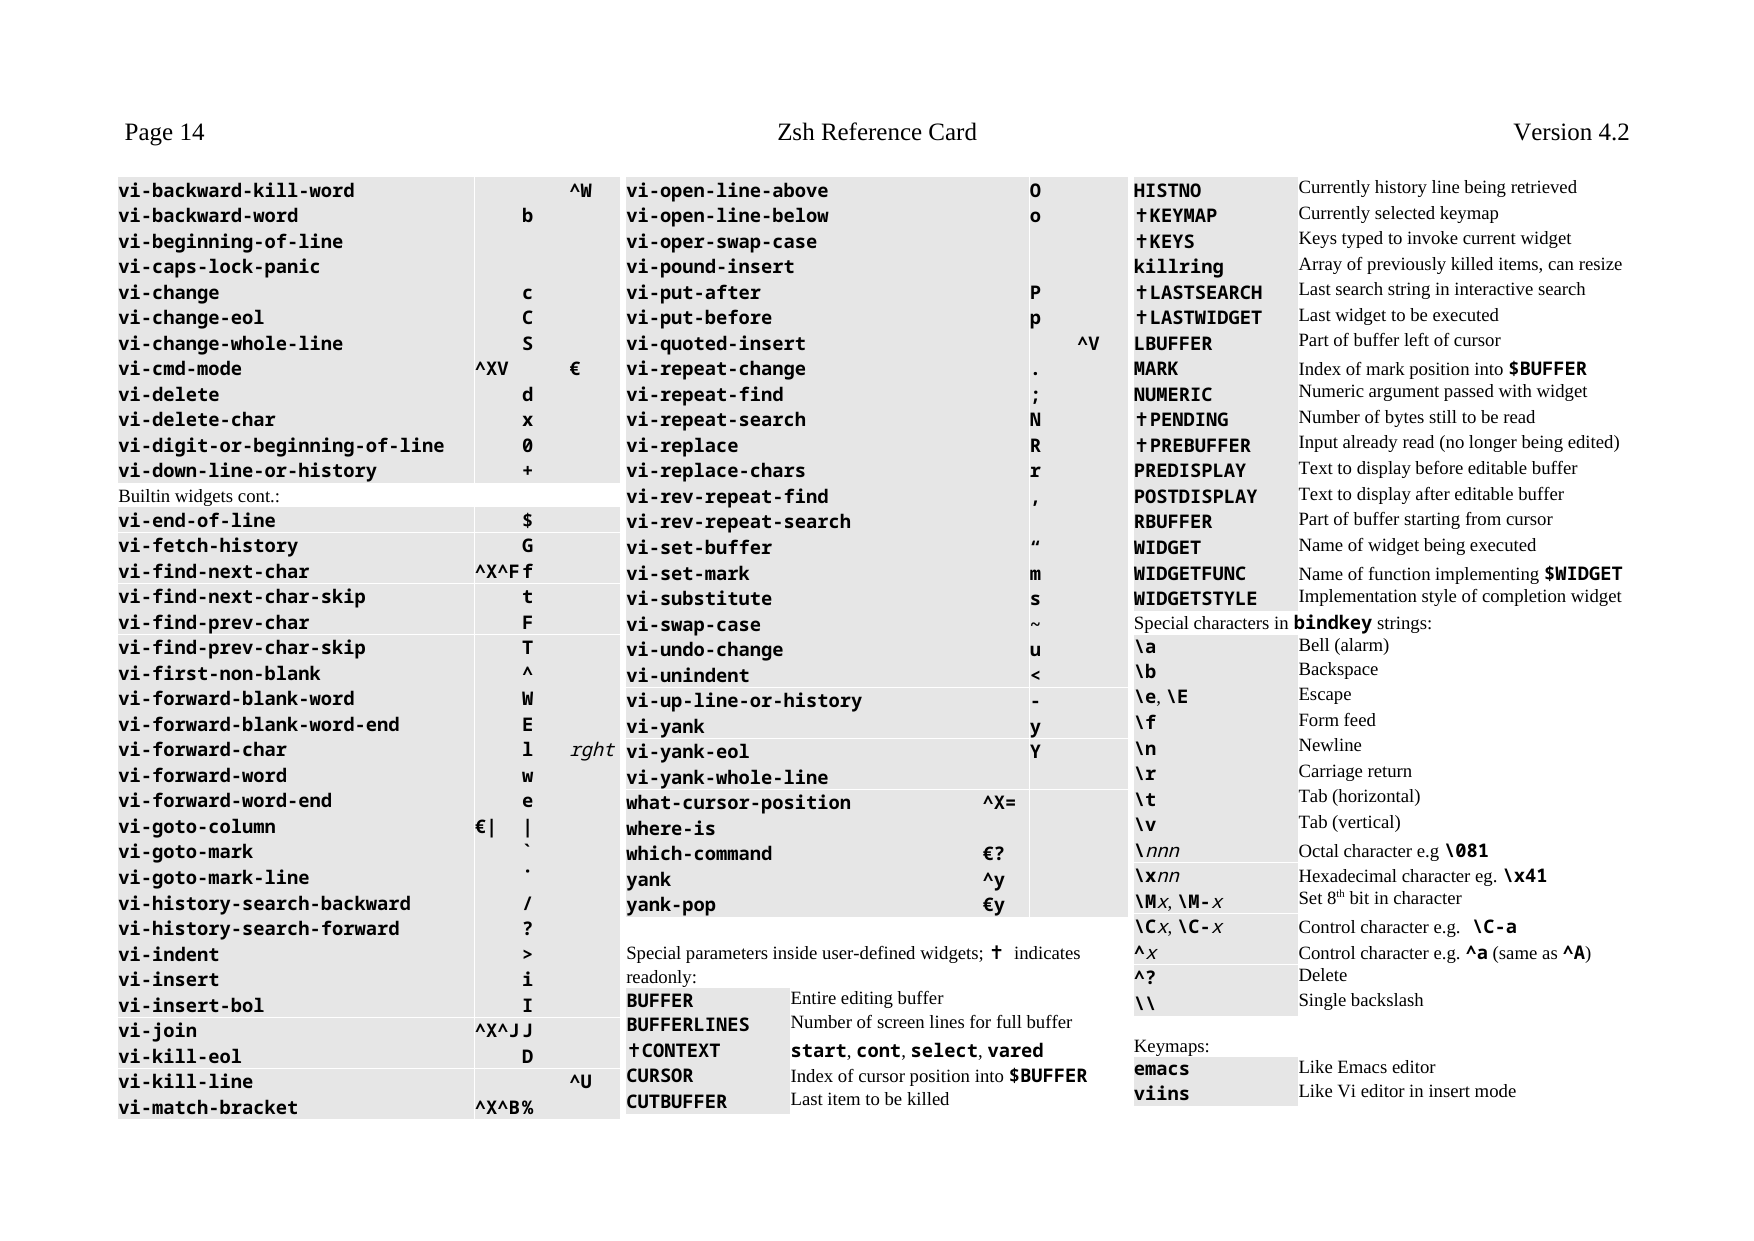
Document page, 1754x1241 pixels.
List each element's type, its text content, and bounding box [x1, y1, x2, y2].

table_cell F [522, 609, 569, 634]
table_cell [1077, 509, 1128, 534]
table_cell [475, 890, 522, 915]
table_cell [982, 662, 1029, 687]
table_cell [522, 356, 569, 381]
table_cell [569, 1018, 620, 1043]
table_cell [982, 483, 1029, 509]
table_cell / [522, 890, 569, 915]
table_cell vi-repeat-search [626, 407, 982, 432]
table_cell vi-forward-blank-word [118, 686, 474, 711]
table_cell [569, 432, 620, 458]
table_cell . [1030, 356, 1077, 381]
table_cell i [522, 966, 569, 992]
table_cell vi-forward-word-end [118, 788, 474, 813]
table_cell [569, 305, 620, 330]
table_cell Last widget to be executed [1298, 305, 1636, 330]
table_cell vi-open-line-below [626, 203, 982, 228]
table_cell Name of function implementing $WIDGET [1298, 560, 1636, 585]
table_cell HISTNO [1134, 177, 1298, 203]
table_cell [475, 254, 522, 279]
table_cell [982, 381, 1029, 407]
table_cell ˙ [522, 864, 569, 890]
table_cell [475, 584, 522, 609]
table_cell [569, 330, 620, 356]
table_cell y [1030, 713, 1077, 738]
table_cell Single backslash [1298, 990, 1636, 1016]
table_cell vi-caps-lock-panic [118, 254, 474, 279]
table_cell Implementation style of completion widget [1298, 585, 1636, 611]
table_cell Octal character e.g \081 [1298, 837, 1636, 862]
table_cell ^X^B [475, 1094, 522, 1119]
table_cell ? [522, 915, 569, 941]
table_cell [569, 915, 620, 941]
table_cell ^y [982, 866, 1029, 892]
table_cell [569, 711, 620, 737]
table_cell Name of widget being executed [1298, 534, 1636, 560]
table_cell \f [1134, 709, 1298, 735]
table_cell vi-repeat-find [626, 381, 982, 407]
table_cell vi-forward-word [118, 762, 474, 788]
table_cell [1077, 381, 1128, 407]
table_cell vi-fetch-history [118, 533, 474, 558]
table_cell [982, 330, 1029, 356]
table_cell vi-find-next-char-skip [118, 584, 474, 609]
table_cell [982, 560, 1029, 585]
table_cell [569, 813, 620, 839]
table_cell Number of screen lines for full buffer [790, 1012, 1128, 1037]
table_cell BUFFERLINES [626, 1012, 790, 1037]
table_cell vi-forward-char [118, 737, 474, 762]
table_cell ^W [569, 177, 620, 203]
table_cell [1077, 483, 1128, 509]
table_cell \b [1134, 658, 1298, 684]
table_cell S [522, 330, 569, 356]
table_cell CUTBUFFER [626, 1088, 790, 1114]
table_header $ [522, 507, 569, 532]
table_cell \Mx, \M-x [1134, 888, 1298, 913]
table_cell “ [1030, 534, 1077, 560]
table_cell vi-join [118, 1018, 474, 1043]
table_cell vi-match-bracket [118, 1094, 474, 1119]
table_cell CONTEXT [626, 1037, 790, 1063]
table_cell [475, 381, 522, 407]
table_cell p [1030, 305, 1077, 330]
table_cell [569, 864, 620, 890]
table_cell [569, 966, 620, 992]
table_cell [569, 228, 620, 254]
table_cell [475, 915, 522, 941]
table_cell [569, 279, 620, 305]
table_cell WIDGETSTYLE [1134, 585, 1298, 611]
table_header \a [1134, 635, 1298, 658]
table_cell [569, 762, 620, 788]
table_cell P [1030, 279, 1077, 305]
table_cell vi-down-line-or-history [118, 458, 474, 483]
table_cell [1077, 790, 1128, 815]
table_cell l [522, 737, 569, 762]
table_cell [475, 941, 522, 966]
table_cell vi-replace-chars [626, 458, 982, 483]
table_header Bell (alarm) [1298, 635, 1636, 658]
table_cell ^U [569, 1069, 620, 1094]
table_cell Newline [1298, 735, 1636, 760]
table_cell [475, 228, 522, 254]
table_cell [475, 458, 522, 483]
table_cell vi-rev-repeat-search [626, 509, 982, 534]
table_cell MARK [1134, 356, 1298, 381]
table_cell t [522, 584, 569, 609]
table_cell rght [569, 737, 620, 762]
table_cell [1077, 254, 1128, 279]
table_cell G [522, 533, 569, 558]
table_cell vi-kill-line [118, 1069, 474, 1094]
table_cell vi-find-next-char [118, 558, 474, 583]
table_cell [982, 739, 1029, 764]
table_cell vi-kill-eol [118, 1043, 474, 1068]
table_cell Form feed [1298, 709, 1636, 735]
text Keymaps: [1134, 1036, 1636, 1057]
table_cell which-command [626, 841, 982, 866]
table_cell o [1030, 203, 1077, 228]
table_cell vi-find-prev-char-skip [118, 635, 474, 660]
table_cell Y [1030, 739, 1077, 764]
table_cell [569, 660, 620, 686]
table_cell vi-yank-eol [626, 739, 982, 764]
table_cell [475, 686, 522, 711]
table_cell ^X= [982, 790, 1029, 815]
table_cell [1077, 458, 1128, 483]
table_header BUFFER [626, 988, 790, 1012]
table_cell \v [1134, 811, 1298, 837]
table_cell start, cont, select, vared [790, 1037, 1128, 1063]
table_cell vi-up-line-or-history [626, 688, 982, 713]
table_cell [569, 407, 620, 432]
table_cell [1077, 305, 1128, 330]
table_header Entire editing buffer [790, 988, 1128, 1012]
table_cell [982, 279, 1029, 305]
table_cell [982, 764, 1029, 789]
table_cell vi-history-search-backward [118, 890, 474, 915]
table_cell [475, 635, 522, 660]
table_cell [569, 533, 620, 558]
table_cell ^? [1134, 965, 1298, 990]
table_cell Delete [1298, 965, 1636, 990]
table_cell where-is [626, 815, 982, 841]
table_cell Part of buffer left of cursor [1298, 330, 1636, 356]
table_cell vi-history-search-forward [118, 915, 474, 941]
table_cell \e, \E [1134, 684, 1298, 709]
table_cell [982, 432, 1029, 458]
table_cell CURSOR [626, 1063, 790, 1088]
table_cell [569, 839, 620, 864]
table_cell [982, 688, 1029, 713]
table_cell vi-undo-change [626, 636, 982, 662]
table_cell ` [522, 839, 569, 864]
table_cell Last search string in interactive search [1298, 279, 1636, 305]
table_cell [1077, 739, 1128, 764]
table_cell vi-cmd-mode [118, 356, 474, 381]
table_cell ^V [1077, 330, 1128, 356]
table_cell - [1030, 688, 1077, 713]
table_cell x [522, 407, 569, 432]
table_header [475, 507, 522, 532]
table_cell u [1030, 636, 1077, 662]
table_cell Control character e.g. ^a (same as ^A) [1298, 939, 1636, 964]
table_cell ^X^F [475, 558, 522, 583]
table_cell [1077, 432, 1128, 458]
table_cell vi-beginning-of-line [118, 228, 474, 254]
table_cell [1077, 279, 1128, 305]
table_cell vi-delete [118, 381, 474, 407]
table_cell Input already read (no longer being edited) [1298, 432, 1636, 458]
text Builtin widgets cont.: [118, 483, 620, 507]
table_cell [569, 381, 620, 407]
table_cell [475, 711, 522, 737]
table_cell 0 [522, 432, 569, 458]
table_cell Array of previously killed items, can resize [1298, 254, 1636, 279]
table_cell yank-pop [626, 892, 982, 917]
table_cell [569, 635, 620, 660]
table_cell m [1030, 560, 1077, 585]
table_cell [569, 458, 620, 483]
table_cell [475, 432, 522, 458]
table_cell LBUFFER [1134, 330, 1298, 356]
table_cell [1077, 228, 1128, 254]
table_cell [1077, 662, 1128, 687]
table_cell e [522, 788, 569, 813]
table_cell vi-open-line-above [626, 177, 982, 203]
table_cell + [522, 458, 569, 483]
table_cell [475, 966, 522, 992]
text Special parameters inside user-defined widgets;  indicates readonly: [626, 941, 1128, 988]
table_cell viins [1134, 1081, 1298, 1106]
table_cell WIDGETFUNC [1134, 560, 1298, 585]
table_cell [1030, 892, 1077, 917]
table_cell [475, 177, 522, 203]
table_cell [982, 458, 1029, 483]
table_cell Number of bytes still to be read [1298, 407, 1636, 432]
table_cell ^x [1134, 939, 1298, 964]
table_cell vi-change-whole-line [118, 330, 474, 356]
table_cell POSTDISPLAY [1134, 483, 1298, 509]
table_cell ~ [1030, 611, 1077, 636]
table_cell [569, 558, 620, 583]
table_header emacs [1134, 1057, 1298, 1081]
table_cell Currently selected keymap [1298, 203, 1636, 228]
table_cell [569, 941, 620, 966]
table_cell Text to display before editable buffer [1298, 458, 1636, 483]
table_cell [569, 788, 620, 813]
table_cell RBUFFER [1134, 509, 1298, 534]
table_cell [522, 1069, 569, 1094]
table_cell Part of buffer starting from cursor [1298, 509, 1636, 534]
table_cell [475, 737, 522, 762]
table_cell [569, 686, 620, 711]
table_cell E [522, 711, 569, 737]
table_cell [1030, 866, 1077, 892]
table_cell Hexadecimal character eg. \x41 [1298, 863, 1636, 888]
table_cell ; [1030, 381, 1077, 407]
table_cell LASTWIDGET [1134, 305, 1298, 330]
table_cell [522, 177, 569, 203]
table_cell [475, 533, 522, 558]
table_cell KEYS [1134, 228, 1298, 254]
table_cell [1030, 509, 1077, 534]
table_cell vi-backward-word [118, 203, 474, 228]
table_cell [1077, 560, 1128, 585]
table_cell vi-put-before [626, 305, 982, 330]
table_cell vi-goto-mark-line [118, 864, 474, 890]
table_cell f [522, 558, 569, 583]
table_cell Last item to be killed [790, 1088, 1128, 1114]
table_cell [982, 713, 1029, 738]
table_cell \r [1134, 760, 1298, 786]
table_cell J [522, 1018, 569, 1043]
table_cell ^ [522, 660, 569, 686]
table_cell I [522, 992, 569, 1017]
table_cell [1030, 330, 1077, 356]
table_cell LASTSEARCH [1134, 279, 1298, 305]
table_cell [569, 992, 620, 1017]
table_cell [475, 660, 522, 686]
table_cell [475, 992, 522, 1017]
table_cell Currently history line being retrieved [1298, 177, 1636, 203]
table_cell WIDGET [1134, 534, 1298, 560]
table_cell [1030, 790, 1077, 815]
table_cell [569, 254, 620, 279]
table_cell [569, 609, 620, 634]
table_cell vi-swap-case [626, 611, 982, 636]
table_cell O [1030, 177, 1077, 203]
table_cell ^X^J [475, 1018, 522, 1043]
table_cell [1077, 764, 1128, 789]
table_cell [475, 788, 522, 813]
table_cell € [569, 356, 620, 381]
table_cell [1077, 585, 1128, 611]
table_cell [475, 864, 522, 890]
table_cell [1077, 713, 1128, 738]
table_cell < [1030, 662, 1077, 687]
table_cell \nnn [1134, 837, 1298, 862]
table_cell [569, 584, 620, 609]
table_cell vi-change-eol [118, 305, 474, 330]
table_cell KEYMAP [1134, 203, 1298, 228]
table_cell W [522, 686, 569, 711]
table_header [569, 507, 620, 532]
text Special characters in bindkey strings: [1134, 611, 1636, 634]
table_cell vi-rev-repeat-find [626, 483, 982, 509]
table_cell \xnn [1134, 863, 1298, 888]
table_cell T [522, 635, 569, 660]
table_cell [982, 203, 1029, 228]
table_cell vi-goto-mark [118, 839, 474, 864]
table_cell [982, 509, 1029, 534]
table_cell what-cursor-position [626, 790, 982, 815]
table_cell [475, 407, 522, 432]
table_cell vi-pound-insert [626, 254, 982, 279]
table_cell [1077, 688, 1128, 713]
table_cell vi-unindent [626, 662, 982, 687]
table_cell vi-digit-or-beginning-of-line [118, 432, 474, 458]
table_cell [982, 356, 1029, 381]
table_cell €y [982, 892, 1029, 917]
table_cell [475, 609, 522, 634]
table_cell [1077, 841, 1128, 866]
table_cell Keys typed to invoke current widget [1298, 228, 1636, 254]
table_cell vi-yank-whole-line [626, 764, 982, 789]
table_cell [982, 815, 1029, 841]
table_cell vi-replace [626, 432, 982, 458]
table_cell Set 8th bit in character [1298, 888, 1636, 913]
table_cell [569, 890, 620, 915]
table_cell €| [475, 813, 522, 839]
table_cell w [522, 762, 569, 788]
table_cell [475, 1069, 522, 1094]
table_cell Index of cursor position into $BUFFER [790, 1063, 1128, 1088]
table_cell [982, 636, 1029, 662]
table_cell [1077, 177, 1128, 203]
table_cell [982, 254, 1029, 279]
table_cell Control character e.g. \C-a [1298, 914, 1636, 939]
table_cell vi-first-non-blank [118, 660, 474, 686]
table_cell [1077, 611, 1128, 636]
table_cell Tab (horizontal) [1298, 786, 1636, 811]
table_cell [1077, 534, 1128, 560]
table_cell vi-insert [118, 966, 474, 992]
table_cell [475, 1043, 522, 1068]
table_cell NUMERIC [1134, 381, 1298, 407]
table_cell vi-set-mark [626, 560, 982, 585]
table_cell vi-backward-kill-word [118, 177, 474, 203]
table_cell [1077, 866, 1128, 892]
table_cell > [522, 941, 569, 966]
table_header vi-end-of-line [118, 507, 474, 532]
table_cell vi-change [118, 279, 474, 305]
table_cell vi-substitute [626, 585, 982, 611]
table_cell c [522, 279, 569, 305]
table_cell Tab (vertical) [1298, 811, 1636, 837]
table_cell €? [982, 841, 1029, 866]
table_cell \\ [1134, 990, 1298, 1016]
table_cell ^XV [475, 356, 522, 381]
table_cell [569, 1094, 620, 1119]
table_cell b [522, 203, 569, 228]
table_cell [475, 279, 522, 305]
table_cell vi-insert-bol [118, 992, 474, 1017]
table_cell [475, 839, 522, 864]
table_header Like Emacs editor [1298, 1057, 1636, 1081]
table_cell Carriage return [1298, 760, 1636, 786]
table_cell R [1030, 432, 1077, 458]
table_cell vi-oper-swap-case [626, 228, 982, 254]
table_cell [1077, 356, 1128, 381]
table_cell \t [1134, 786, 1298, 811]
table_cell vi-find-prev-char [118, 609, 474, 634]
table_cell [1030, 815, 1077, 841]
table_cell [982, 177, 1029, 203]
table_cell [1030, 841, 1077, 866]
table_cell vi-put-after [626, 279, 982, 305]
table_cell \Cx, \C-x [1134, 914, 1298, 939]
table_cell \n [1134, 735, 1298, 760]
table_cell [982, 407, 1029, 432]
table_cell yank [626, 866, 982, 892]
table_cell [569, 1043, 620, 1068]
table_cell Numeric argument passed with widget [1298, 381, 1636, 407]
table_cell Backspace [1298, 658, 1636, 684]
table_cell [982, 534, 1029, 560]
table_cell Escape [1298, 684, 1636, 709]
table_cell [475, 762, 522, 788]
table_cell [475, 203, 522, 228]
table_cell [982, 228, 1029, 254]
table_cell Text to display after editable buffer [1298, 483, 1636, 509]
table_cell vi-yank [626, 713, 982, 738]
table_cell Like Vi editor in insert mode [1298, 1081, 1636, 1106]
table_cell vi-quoted-insert [626, 330, 982, 356]
table_cell [1030, 228, 1077, 254]
table_cell [1077, 892, 1128, 917]
table_cell [1077, 407, 1128, 432]
table_cell PREDISPLAY [1134, 458, 1298, 483]
table_cell , [1030, 483, 1077, 509]
table_cell vi-delete-char [118, 407, 474, 432]
table_cell D [522, 1043, 569, 1068]
table_cell | [522, 813, 569, 839]
table_cell vi-set-buffer [626, 534, 982, 560]
table_cell [569, 203, 620, 228]
table_cell [982, 611, 1029, 636]
table_cell r [1030, 458, 1077, 483]
table_cell vi-forward-blank-word-end [118, 711, 474, 737]
table_cell PENDING [1134, 407, 1298, 432]
table_cell vi-goto-column [118, 813, 474, 839]
table_cell d [522, 381, 569, 407]
table_cell [1077, 815, 1128, 841]
table_cell N [1030, 407, 1077, 432]
table_cell [1077, 203, 1128, 228]
table_cell Index of mark position into $BUFFER [1298, 356, 1636, 381]
table_cell vi-repeat-change [626, 356, 982, 381]
table_cell s [1030, 585, 1077, 611]
table_cell [1077, 636, 1128, 662]
table_cell [982, 305, 1029, 330]
table_cell [1030, 254, 1077, 279]
table_cell [982, 585, 1029, 611]
table_cell killring [1134, 254, 1298, 279]
table_cell vi-indent [118, 941, 474, 966]
table_cell % [522, 1094, 569, 1119]
table_cell PREBUFFER [1134, 432, 1298, 458]
table_cell C [522, 305, 569, 330]
table_cell [1030, 764, 1077, 789]
table_cell [522, 228, 569, 254]
table_cell [475, 330, 522, 356]
table_cell [522, 254, 569, 279]
table_cell [475, 305, 522, 330]
